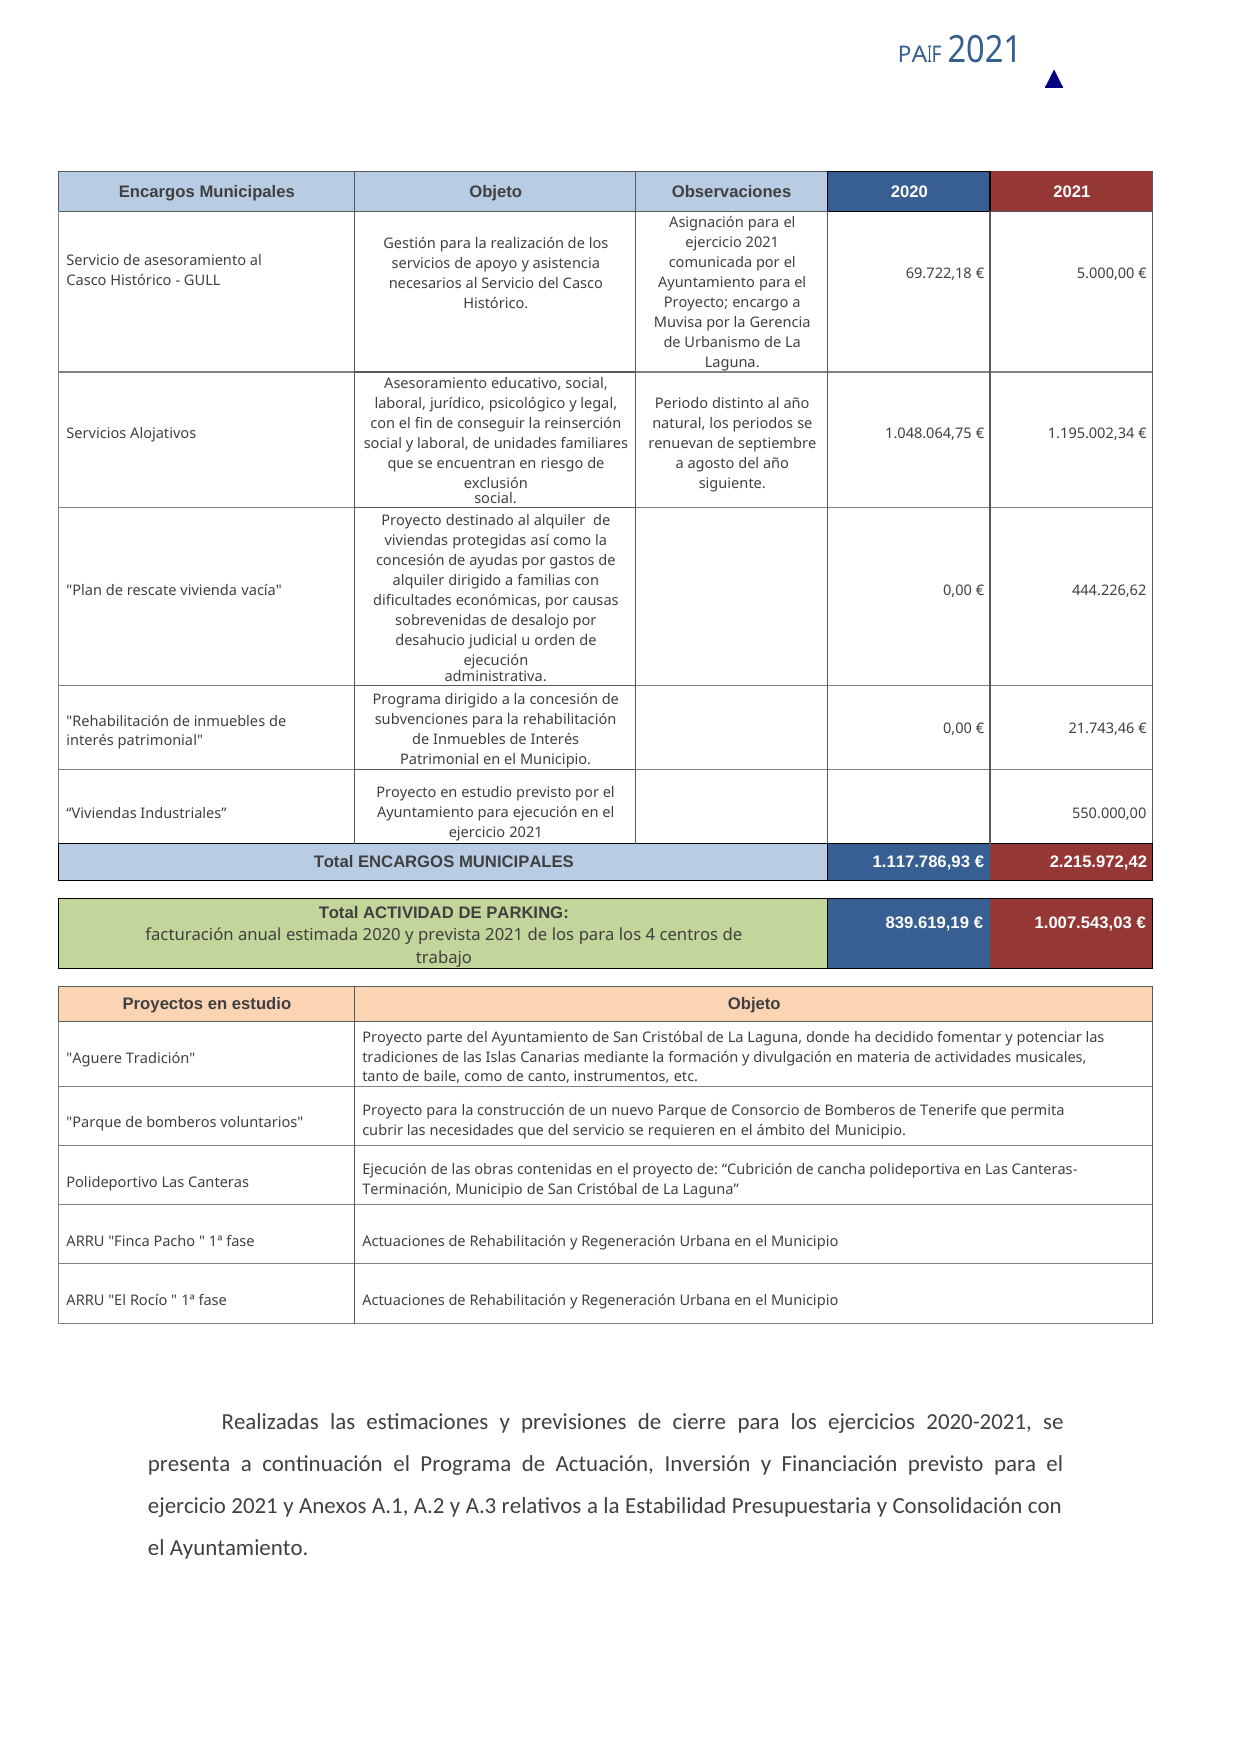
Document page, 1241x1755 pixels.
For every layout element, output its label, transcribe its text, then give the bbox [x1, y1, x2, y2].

table_header 2020 [828, 172, 989, 211]
table_cell [828, 770, 989, 843]
text Realizadas las estimaciones y previsiones de cierre para los ejercicios 2020-2021, se presenta a continuación el Programa de Actuación, Inversión y Financiación previsto para el ejercicio 2021 y Anexos A.1, A.2 y A.3 relativos a la Estabilidad Presupuestaria y Consolidación con el Ayuntamiento. [148, 1407, 1064, 1561]
table_header Proyectos en estudio [59, 987, 354, 1021]
table_cell 0,00 € [828, 508, 989, 685]
table_cell Total ENCARGOS MUNICIPALES [59, 844, 827, 880]
table_cell "Parque de bomberos voluntarios" [59, 1087, 354, 1145]
table_cell "Aguere Tradición" [59, 1022, 354, 1086]
table_header 2021 [991, 171, 1152, 211]
table_cell [636, 686, 827, 769]
table_cell [636, 770, 827, 843]
table_header Observaciones [636, 172, 827, 211]
table_cell [636, 508, 827, 685]
table_cell 1.048.064,75 € [828, 373, 989, 507]
table_cell "Plan de rescate vivienda vacía" [59, 508, 354, 685]
table_cell Asignación para el ejercicio 2021 comunicada por el Ayuntamiento para el Proyecto; encargo a Muvisa por la Gerencia de Urbanismo de La Laguna. [636, 212, 827, 371]
table_cell 21.743,46 € [991, 686, 1152, 769]
table_cell Asesoramiento educativo, social, laboral, jurídico, psicológico y legal, con el fin de conseguir la reinserción social y laboral, de unidades familiares que se encuentran en riesgo de exclusión social. [355, 373, 635, 507]
table_cell 550.000,00 [991, 770, 1152, 843]
table_cell "Rehabilitación de inmuebles de interés patrimonial" [59, 686, 354, 769]
table_cell Gestión para la realización de los servicios de apoyo y asistencia necesarios al Servicio del Casco Histórico. [355, 212, 635, 371]
table_cell Polideportivo Las Canteras [59, 1146, 354, 1204]
table_cell Ejecución de las obras contenidas en el proyecto de: “Cubrición de cancha polideportiva en Las Canteras-Terminación, Municipio de San Cristóbal de La Laguna” [355, 1146, 1152, 1204]
table_cell 0,00 € [828, 686, 989, 769]
table_cell 2.215.972,42 [990, 844, 1152, 880]
table_header Total ACTIVIDAD DE PARKING: facturación anual estimada 2020 y prevista 2021 de los para los 4 centros de trabajo [59, 899, 827, 968]
table_cell Servicio de asesoramiento al Casco Histórico - GULL [59, 212, 354, 371]
table_header 1.007.543,03 € [990, 899, 1152, 968]
table_cell 1.195.002,34 € [991, 373, 1152, 507]
table_cell Proyecto en estudio previsto por el Ayuntamiento para ejecución en el ejercicio 2021 [355, 770, 635, 843]
table_cell Programa dirigido a la concesión de subvenciones para la rehabilitación de Inmuebles de Interés Patrimonial en el Municipio. [355, 686, 635, 769]
table_cell 444.226,62 [991, 508, 1152, 685]
table_cell ARRU "El Rocío " 1ª fase [59, 1264, 354, 1322]
table_header Objeto [355, 987, 1152, 1021]
table_cell Actuaciones de Rehabilitación y Regeneración Urbana en el Municipio [355, 1205, 1152, 1263]
table_cell “Viviendas Industriales” [59, 770, 354, 843]
table_cell 69.722,18 € [828, 212, 989, 371]
table_cell Proyecto parte del Ayuntamiento de San Cristóbal de La Laguna, donde ha decidido fomentar y potenciar las tradiciones de las Islas Canarias mediante la formación y divulgación en materia de actividades musicales, tanto de baile, como de canto, instrumentos, etc. [355, 1022, 1152, 1086]
table_cell Proyecto para la construcción de un nuevo Parque de Consorcio de Bomberos de Tenerife que permita cubrir las necesidades que del servicio se requieren en el ámbito del Municipio. [355, 1087, 1152, 1145]
table_cell ARRU "Finca Pacho " 1ª fase [59, 1205, 354, 1263]
table_cell 1.117.786,93 € [828, 844, 990, 880]
table_cell Servicios Alojativos [59, 373, 354, 507]
table_cell Proyecto destinado al alquiler de viviendas protegidas así como la concesión de ayudas por gastos de alquiler dirigido a familias con dificultades económicas, por causas sobrevenidas de desalojo por desahucio judicial u orden de ejecución administrativa. [355, 508, 635, 685]
table_header Objeto [355, 172, 635, 211]
table_header Encargos Municipales [59, 172, 354, 211]
table_cell Actuaciones de Rehabilitación y Regeneración Urbana en el Municipio [355, 1264, 1152, 1322]
table_cell 5.000,00 € [991, 212, 1152, 371]
table_header 839.619,19 € [828, 899, 990, 968]
table_cell Periodo distinto al año natural, los periodos se renuevan de septiembre a agosto del año siguiente. [636, 373, 827, 507]
